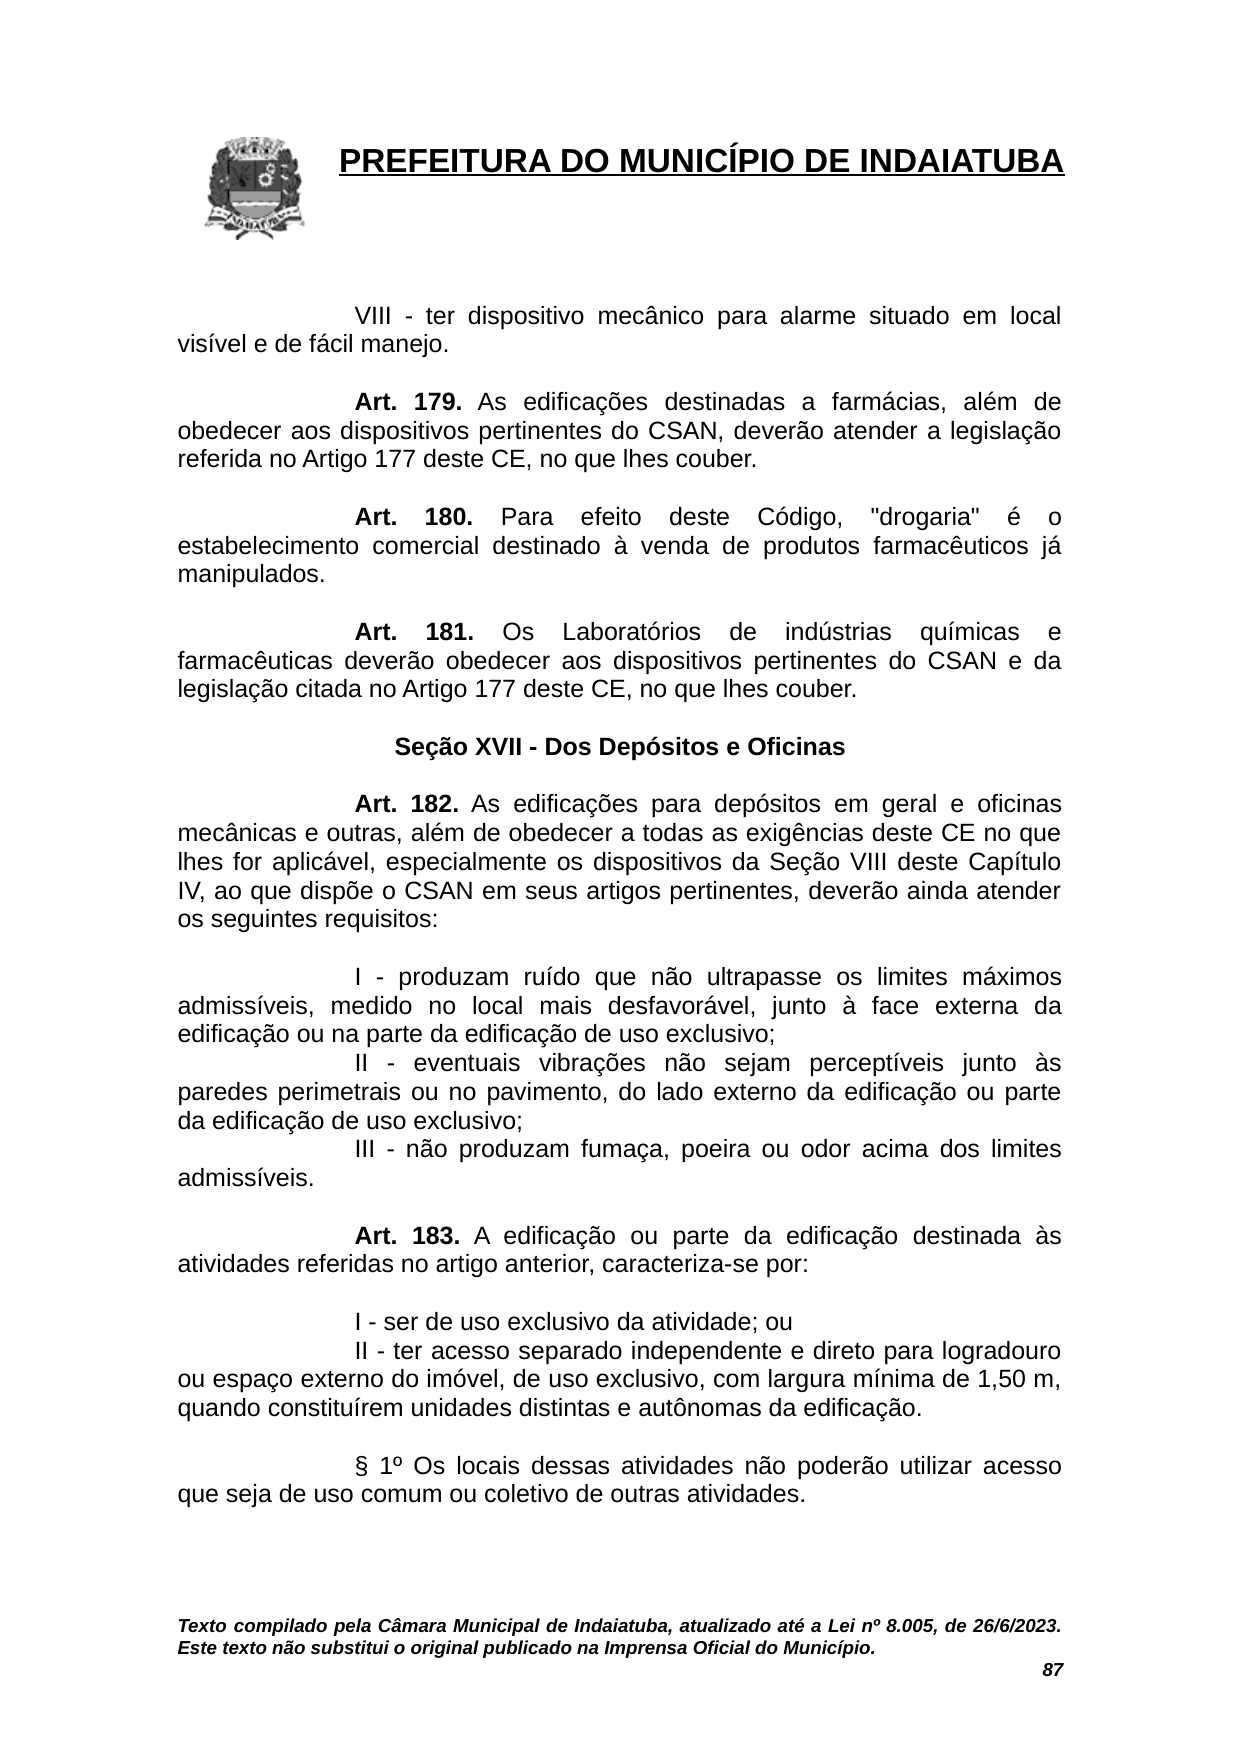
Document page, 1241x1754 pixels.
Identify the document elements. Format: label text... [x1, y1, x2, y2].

text VIII - ter dispositivo mecânico para alarme situado em local visível e de fácil manejo. [177, 301, 1063, 358]
text Art. 183. A edificação ou parte da edificação destinada às atividades referidas no artigo anterior, caracteriza-se por: [177, 1221, 1063, 1278]
text Art. 180. Para efeito deste Código, "drogaria" é o estabelecimento comercial destinado à venda de produtos farmacêuticos já manipulados. [177, 502, 1063, 588]
text II - eventuais vibrações não sejam perceptíveis junto às paredes perimetrais ou no pavimento, do lado externo da edificação ou parte da edificação de uso exclusivo; [177, 1048, 1063, 1134]
text I - produzam ruído que não ultrapasse os limites máximos admissíveis, medido no local mais desfavorável, junto à face externa da edificação ou na parte da edificação de uso exclusivo; [177, 962, 1063, 1048]
text III - não produzam fumaça, poeira ou odor acima dos limites admissíveis. [177, 1134, 1063, 1192]
text § 1º Os locais dessas atividades não poderão utilizar acesso que seja de uso comum ou coletivo de outras atividades. [177, 1451, 1063, 1508]
text I - ser de uso exclusivo da atividade; ou [177, 1307, 1063, 1336]
text II - ter acesso separado independente e direto para logradouro ou espaço externo do imóvel, de uso exclusivo, com largura mínima de 1,50 m, quando constituírem unidades distintas e autônomas da edificação. [177, 1336, 1063, 1422]
text Seção XVII - Dos Depósitos e Oficinas [177, 732, 1063, 761]
text Art. 181. Os Laboratórios de indústrias químicas e farmacêuticas deverão obedecer aos dispositivos pertinentes do CSAN e da legislação citada no Artigo 177 deste CE, no que lhes couber. [177, 617, 1063, 703]
text Art. 182. As edificações para depósitos em geral e oficinas mecânicas e outras, além de obedecer a todas as exigências deste CE no que lhes for aplicável, especialmente os dispositivos da Seção VIII deste Capítulo IV, ao que dispõe o CSAN em seus artigos pertinentes, deverão ainda atender os seguintes requisitos: [177, 789, 1063, 933]
text Art. 179. As edificações destinadas a farmácias, além de obedecer aos dispositivos pertinentes do CSAN, deverão atender a legislação referida no Artigo 177 deste CE, no que lhes couber. [177, 387, 1063, 473]
